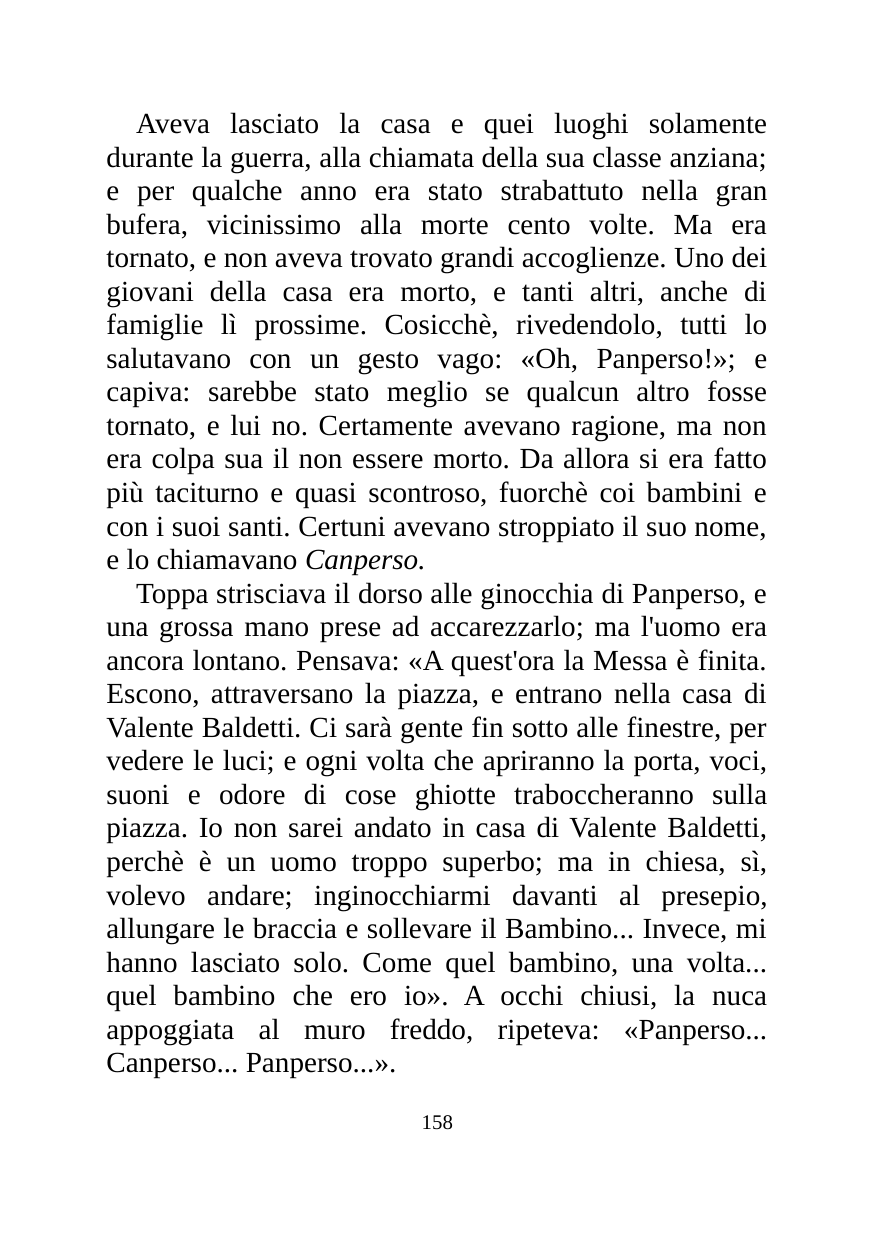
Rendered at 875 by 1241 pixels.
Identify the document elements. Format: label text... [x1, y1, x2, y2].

text Toppa strisciava il dorso alle ginocchia di Panperso, e una grossa mano prese ad accarezzarlo; ma l'uomo era ancora lontano. Pensava: «A quest'ora la Messa è finita. Escono, attraversano la piazza, e entrano nella casa di Valente Baldetti. Ci sarà gente fin sotto alle finestre, per vedere le luci; e ogni volta che apriranno la porta, voci, suoni e odore di cose ghiotte traboccheranno sulla piazza. Io non sarei andato in casa di Valente Baldetti, perchè è un uomo troppo superbo; ma in chiesa, sì, volevo andare; inginocchiarmi davanti al presepio, allungare le braccia e sollevare il Bambino... Invece, mi hanno lasciato solo. Come quel bambino, una volta... quel bambino che ero io». A occhi chiusi, la nuca appoggiata al muro freddo, ripeteva: «Panperso... Canperso... Panperso...». [106, 576, 768, 1079]
text Aveva lasciato la casa e quei luoghi solamente durante la guerra, alla chiamata della sua classe anziana; e per qualche anno era stato strabattuto nella gran bufera, vicinissimo alla morte cento volte. Ma era tornato, e non aveva trovato grandi accoglienze. Uno dei giovani della casa era morto, e tanti altri, anche di famiglie lì prossime. Cosicchè, rivedendolo, tutti lo salutavano con un gesto vago: «Oh, Panperso!»; e capiva: sarebbe stato meglio se qualcun altro fosse tornato, e lui no. Certamente avevano ragione, ma non era colpa sua il non essere morto. Da allora si era fatto più taciturno e quasi scontroso, fuorchè coi bambini e con i suoi santi. Certuni avevano stroppiato il suo nome, e lo chiamavano Canperso. [106, 106, 768, 576]
